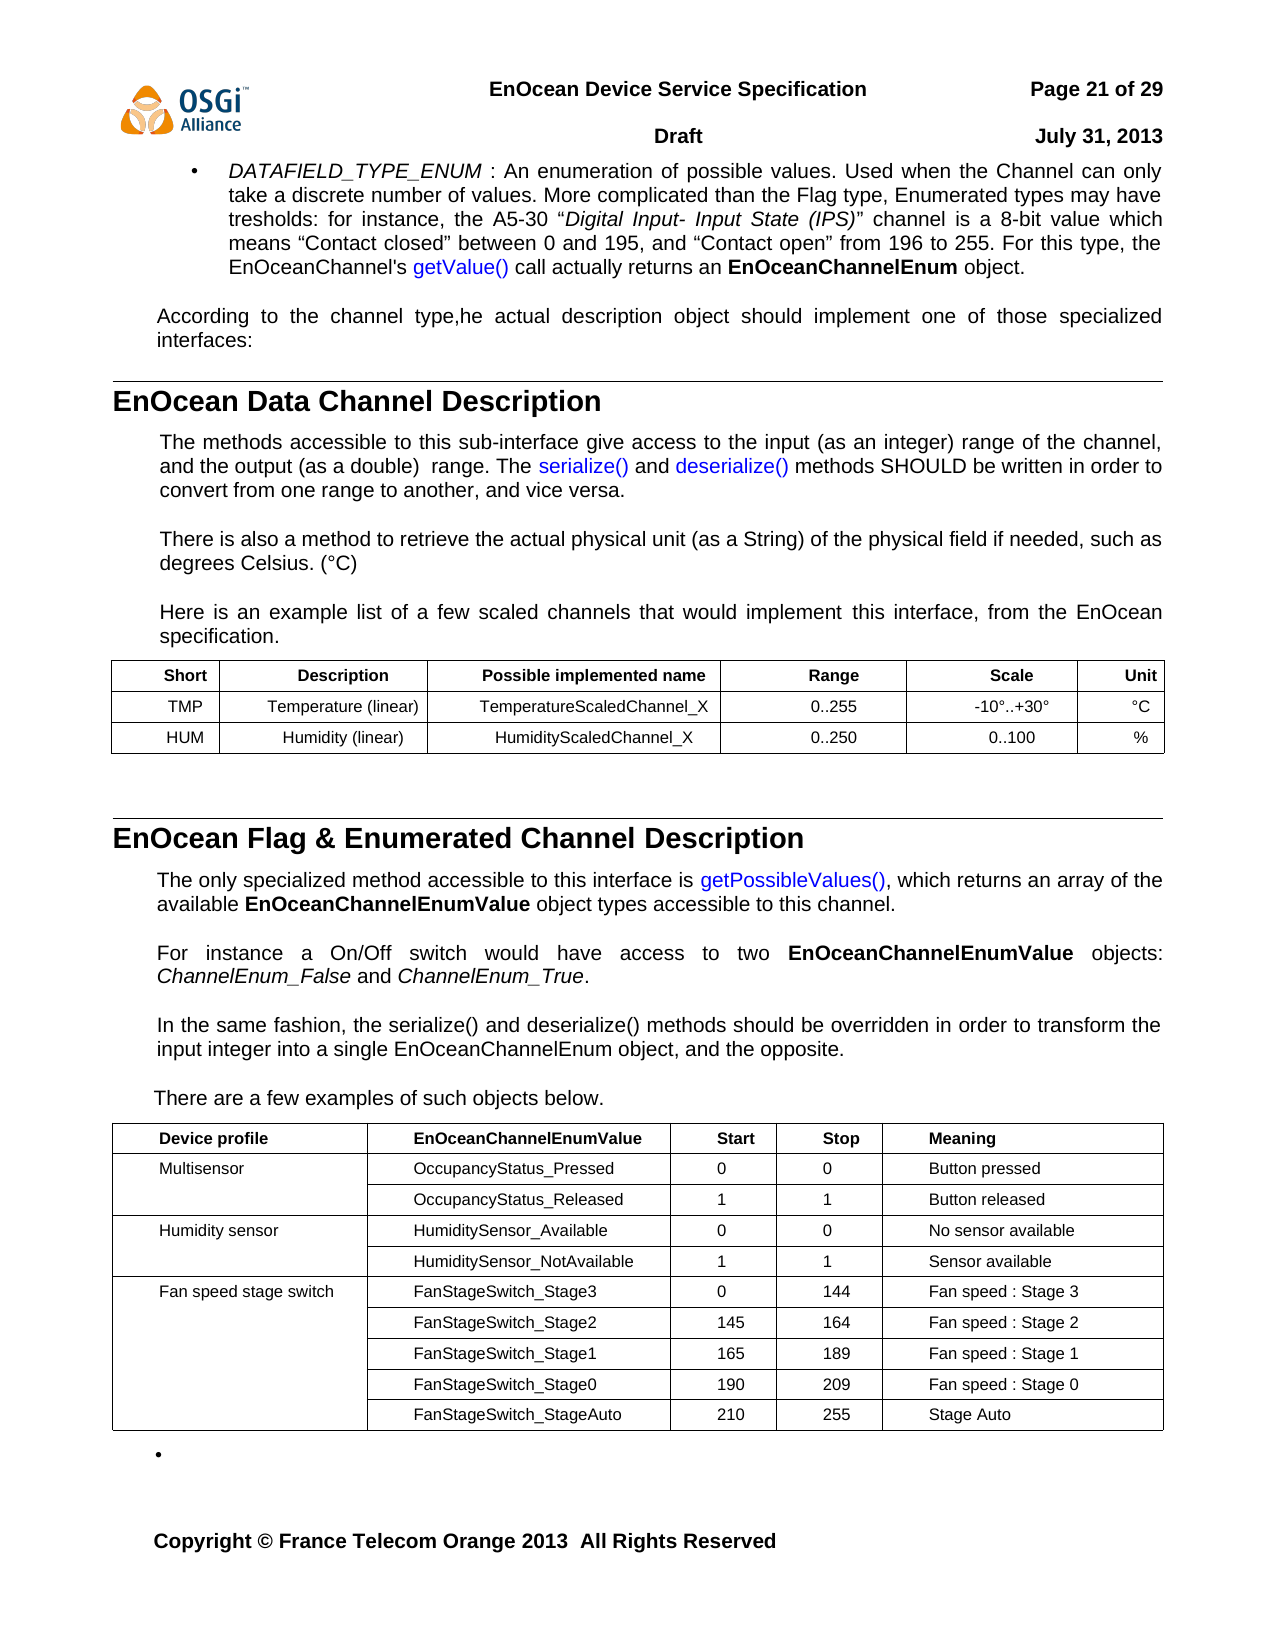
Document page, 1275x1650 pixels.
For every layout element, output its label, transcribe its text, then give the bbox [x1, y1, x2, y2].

table_cell 190 [671, 1370, 776, 1399]
text According to the channel type,he actual description object should implement one of those specialized interfaces: [157, 304, 1163, 352]
table_cell 189 [777, 1339, 882, 1368]
table_cell 0 [671, 1154, 776, 1184]
subtitle EnOcean Flag & Enumerated Channel Description [112, 819, 1163, 855]
table_header Unit [1078, 661, 1164, 691]
text The methods accessible to this sub-interface give access to the input (as an integer) range of the channel, and the output (as a double) range. The serialize() and deserialize() methods SHOULD be written in order to convert from one range to another, and vice versa. [159, 430, 1163, 502]
table_cell Sensor available [883, 1247, 1163, 1276]
text Here is an example list of a few scaled channels that would implement this interface, from the EnOcean specification. [159, 600, 1163, 648]
table_cell FanStageSwitch_Stage0 [368, 1370, 670, 1399]
table_header Scale [907, 661, 1077, 691]
table_cell FanStageSwitch_StageAuto [368, 1400, 670, 1430]
table_cell 1 [671, 1185, 776, 1215]
table_cell TMP [112, 692, 219, 722]
table_cell HumiditySensor_NotAvailable [368, 1247, 670, 1276]
table_header Range [721, 661, 906, 691]
table_header Possible implemented name [428, 661, 720, 691]
table_header Stop [777, 1124, 882, 1153]
table_cell 165 [671, 1339, 776, 1368]
table_cell Fan speed stage switch [113, 1277, 367, 1430]
list DATAFIELD_TYPE_ENUM : An enumeration of possible values. Used when the Channel can only take a discrete number of values. More complicated than the Flag type, Enumerated types may have tresholds: for instance, the A5-30 “Digital Input- Input State (IPS)” channel is a 8-bit value which means “Contact closed” between 0 and 195, and “Contact open” from 196 to 255. For this type, the EnOceanChannel's getValue() call actually returns an EnOceanChannelEnum object. [191, 159, 1163, 279]
table_cell Button pressed [883, 1154, 1163, 1184]
table_cell 1 [777, 1185, 882, 1215]
table_header Start [671, 1124, 776, 1153]
table_cell HumidityScaledChannel_X [428, 723, 720, 752]
text The only specialized method accessible to this interface is getPossibleValues(), which returns an array of the available EnOceanChannelEnumValue object types accessible to this channel. [157, 867, 1163, 915]
table_cell 209 [777, 1370, 882, 1399]
text There are a few examples of such objects below. [153, 1086, 1163, 1110]
table_cell 210 [671, 1400, 776, 1430]
table_cell -10°..+30° [907, 692, 1077, 722]
table_cell 255 [777, 1400, 882, 1430]
table_header Device profile [113, 1124, 367, 1153]
table_cell 1 [777, 1247, 882, 1276]
table_cell TemperatureScaledChannel_X [428, 692, 720, 722]
table_cell Fan speed : Stage 0 [883, 1370, 1163, 1399]
table_cell 0 [671, 1277, 776, 1307]
table_cell Fan speed : Stage 1 [883, 1339, 1163, 1368]
table_cell Stage Auto [883, 1400, 1163, 1430]
table_cell Humidity sensor [113, 1216, 367, 1276]
table_cell 164 [777, 1308, 882, 1338]
table_cell 0 [777, 1154, 882, 1184]
table_cell 0..255 [721, 692, 906, 722]
table_cell °C [1078, 692, 1164, 722]
table_cell 145 [671, 1308, 776, 1338]
table_cell 144 [777, 1277, 882, 1307]
table_cell OccupancyStatus_Released [368, 1185, 670, 1215]
table_cell 0 [671, 1216, 776, 1246]
table_cell Humidity (linear) [220, 723, 427, 752]
table_cell 1 [671, 1247, 776, 1276]
table_cell HUM [112, 723, 219, 752]
text There is also a method to retrieve the actual physical unit (as a String) of the physical field if needed, such as degrees Celsius. (°C) [159, 527, 1163, 575]
table_cell HumiditySensor_Available [368, 1216, 670, 1246]
picture [113, 78, 257, 142]
table_cell 0..100 [907, 723, 1077, 752]
table_header Meaning [883, 1124, 1163, 1153]
table_cell 0 [777, 1216, 882, 1246]
table_cell Fan speed : Stage 2 [883, 1308, 1163, 1338]
subtitle EnOcean Data Channel Description [112, 382, 1163, 418]
table_cell Multisensor [113, 1154, 367, 1215]
table_cell Temperature (linear) [220, 692, 427, 722]
table_cell % [1078, 723, 1164, 752]
table_cell FanStageSwitch_Stage1 [368, 1339, 670, 1368]
table_header Short [112, 661, 219, 691]
table_cell 0..250 [721, 723, 906, 752]
table_cell No sensor available [883, 1216, 1163, 1246]
table_header EnOceanChannelEnumValue [368, 1124, 670, 1153]
table_cell Button released [883, 1185, 1163, 1215]
list In the same fashion, the serialize() and deserialize() methods should be overridden in order to transform the input integer into a single EnOceanChannelEnum object, and the opposite. [157, 1013, 1163, 1061]
table_header Description [220, 661, 427, 691]
table_cell OccupancyStatus_Pressed [368, 1154, 670, 1184]
table_cell FanStageSwitch_Stage2 [368, 1308, 670, 1338]
text For instance a On/Off switch would have access to two EnOceanChannelEnumValue objects: ChannelEnum_False and ChannelEnum_True. [157, 940, 1163, 988]
table_cell Fan speed : Stage 3 [883, 1277, 1163, 1307]
table_cell FanStageSwitch_Stage3 [368, 1277, 670, 1307]
